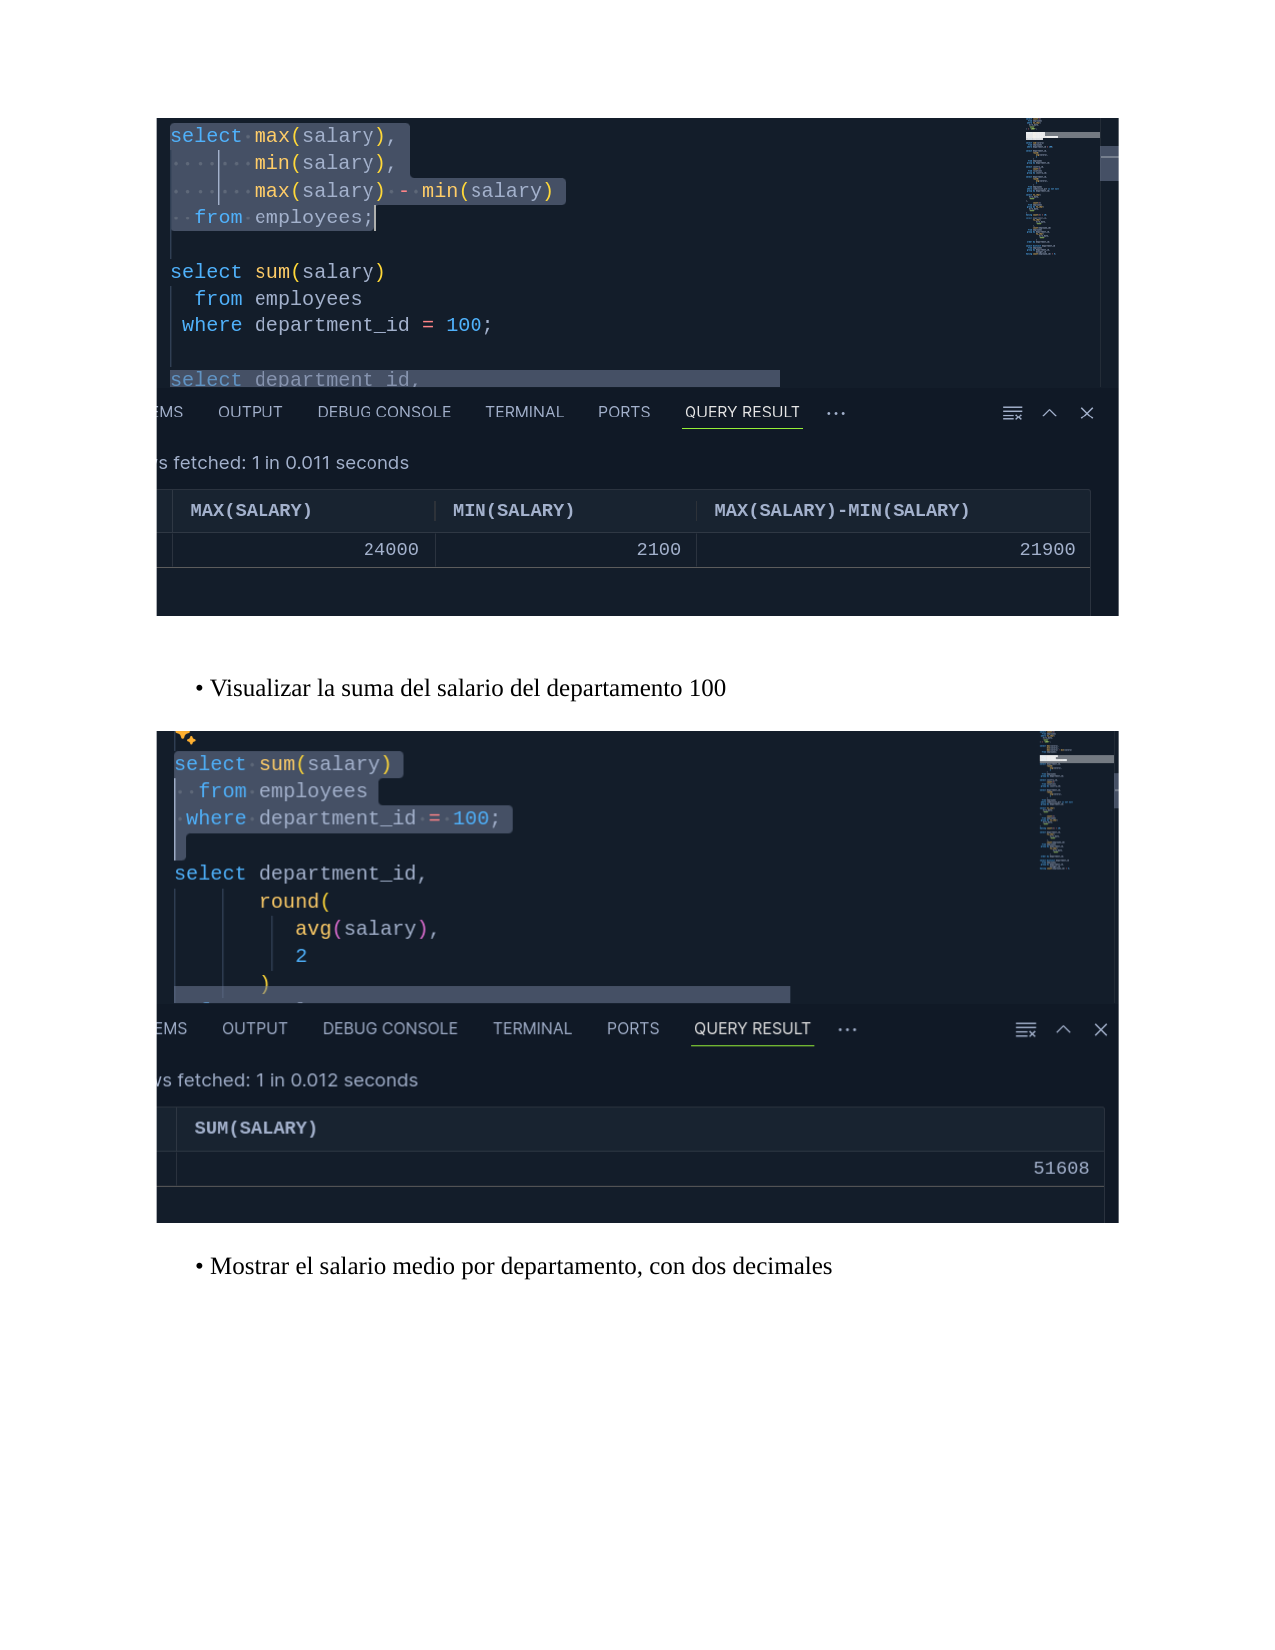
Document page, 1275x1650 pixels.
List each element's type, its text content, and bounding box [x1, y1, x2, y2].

text • Mostrar el salario medio por departamento, con dos decimales [195, 1251, 1157, 1280]
text • Visualizar la suma del salario del departamento 100 [195, 673, 1157, 702]
picture [156, 731, 1119, 1223]
picture [156, 118, 1119, 616]
